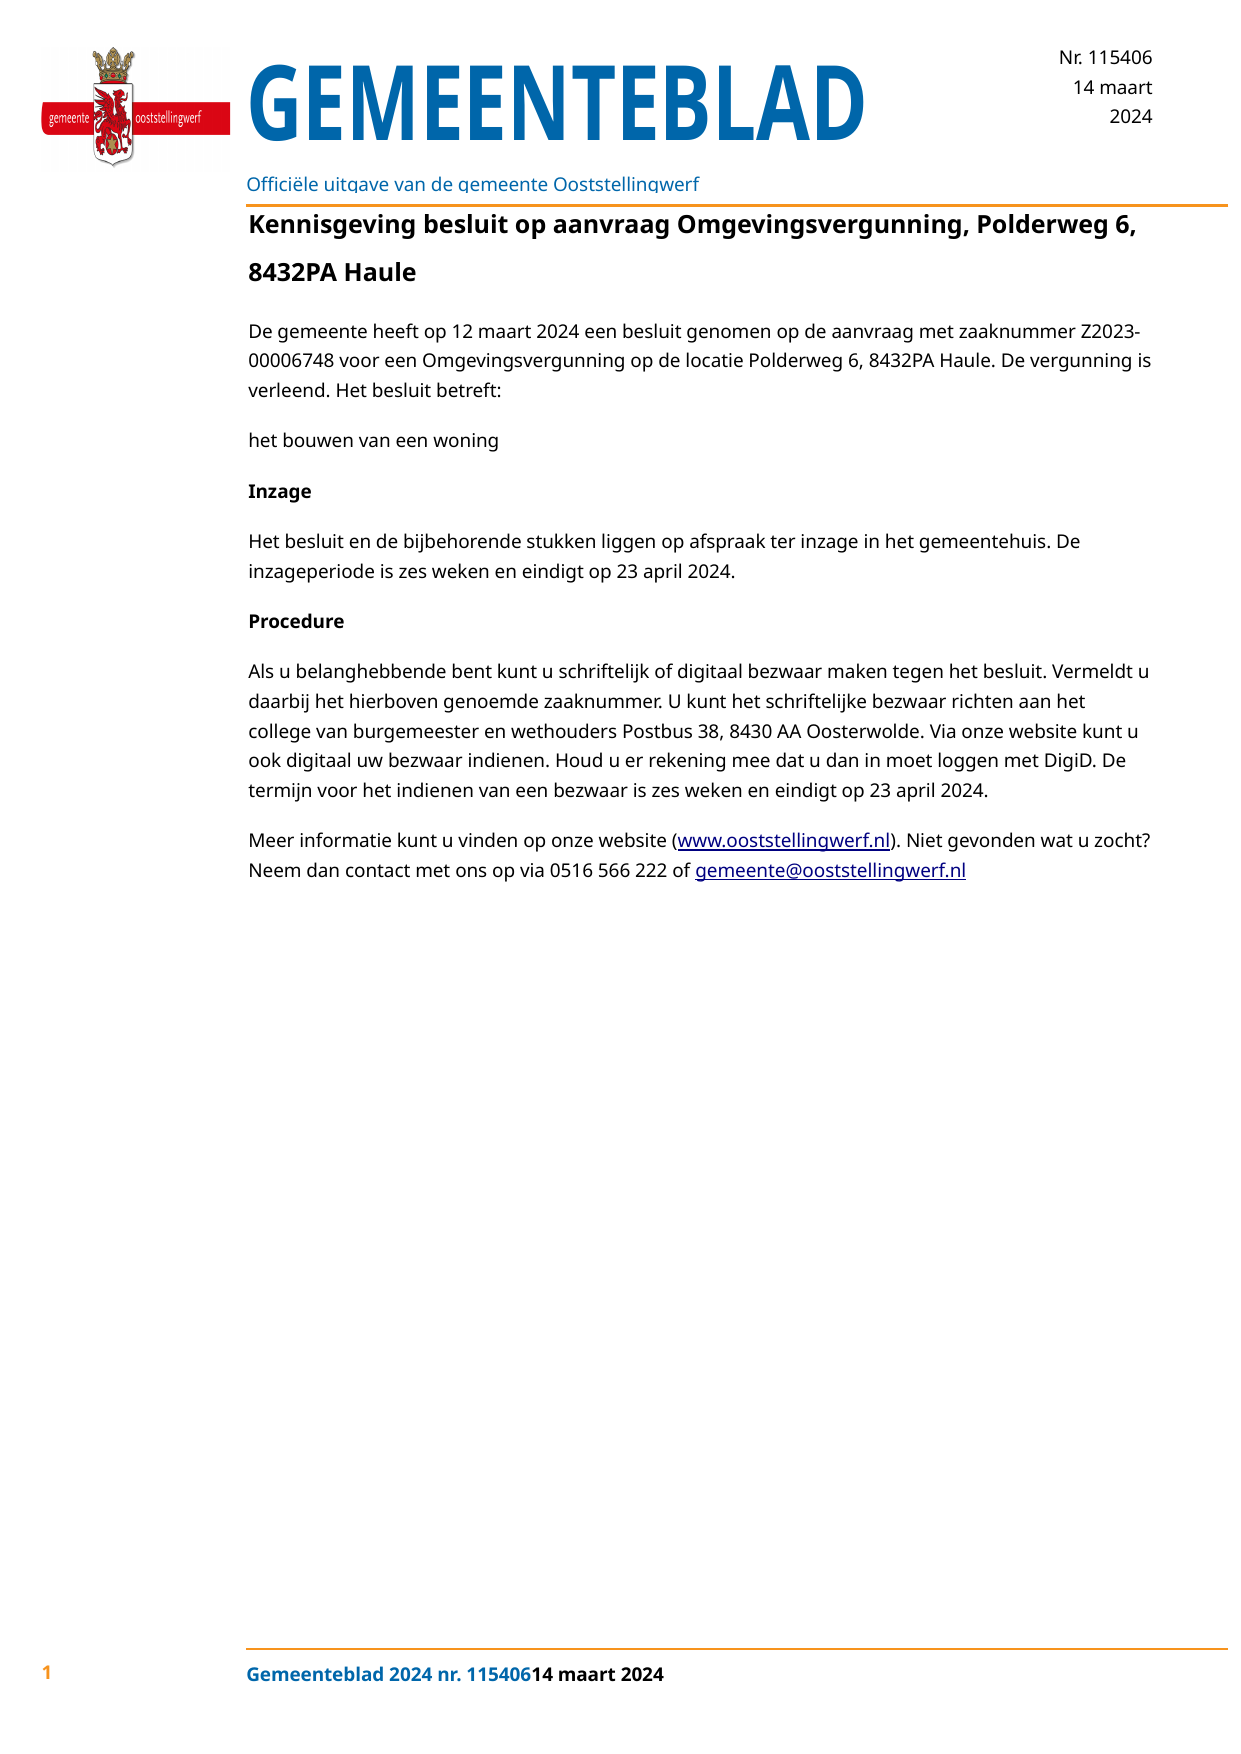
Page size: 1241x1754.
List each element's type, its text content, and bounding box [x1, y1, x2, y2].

text Procedure [248, 608, 1152, 634]
text De gemeente heeft op 12 maart 2024 een besluit genomen op de aanvraag met zaaknummer Z2023-00006748 voor een Omgevingsvergunning op de locatie Polderweg 6, 8432PA Haule. De vergunning is verleend. Het besluit betreft: [248, 318, 1152, 403]
text het bouwen van een woning [248, 427, 1152, 453]
picture [41, 47, 231, 172]
text Het besluit en de bijbehorende stukken liggen op afspraak ter inzage in het gemeentehuis. De inzageperiode is zes weken en eindigt op 23 april 2024. [248, 528, 1152, 584]
text Inzage [248, 478, 1152, 504]
text Meer informatie kunt u vinden op onze website (www.ooststellingwerf.nl). Niet gevonden wat u zocht? Neem dan contact met ons op via 0516 566 222 of gemeente@ooststellingwerf.nl [248, 827, 1152, 883]
text Kennisgeving besluit op aanvraag Omgevingsvergunning, Polderweg 6, 8432PA Haule [248, 207, 1152, 288]
text Als u belanghebbende bent kunt u schriftelijk of digitaal bezwaar maken tegen het besluit. Vermeldt u daarbij het hierboven genoemde zaaknummer. U kunt het schriftelijke bezwaar richten aan het college van burgemeester en wethouders Postbus 38, 8430 AA Oosterwolde. Via onze website kunt u ook digitaal uw bezwaar indienen. Houd u er rekening mee dat u dan in moet loggen met DigiD. De termijn voor het indienen van een bezwaar is zes weken en eindigt op 23 april 2024. [248, 659, 1152, 803]
